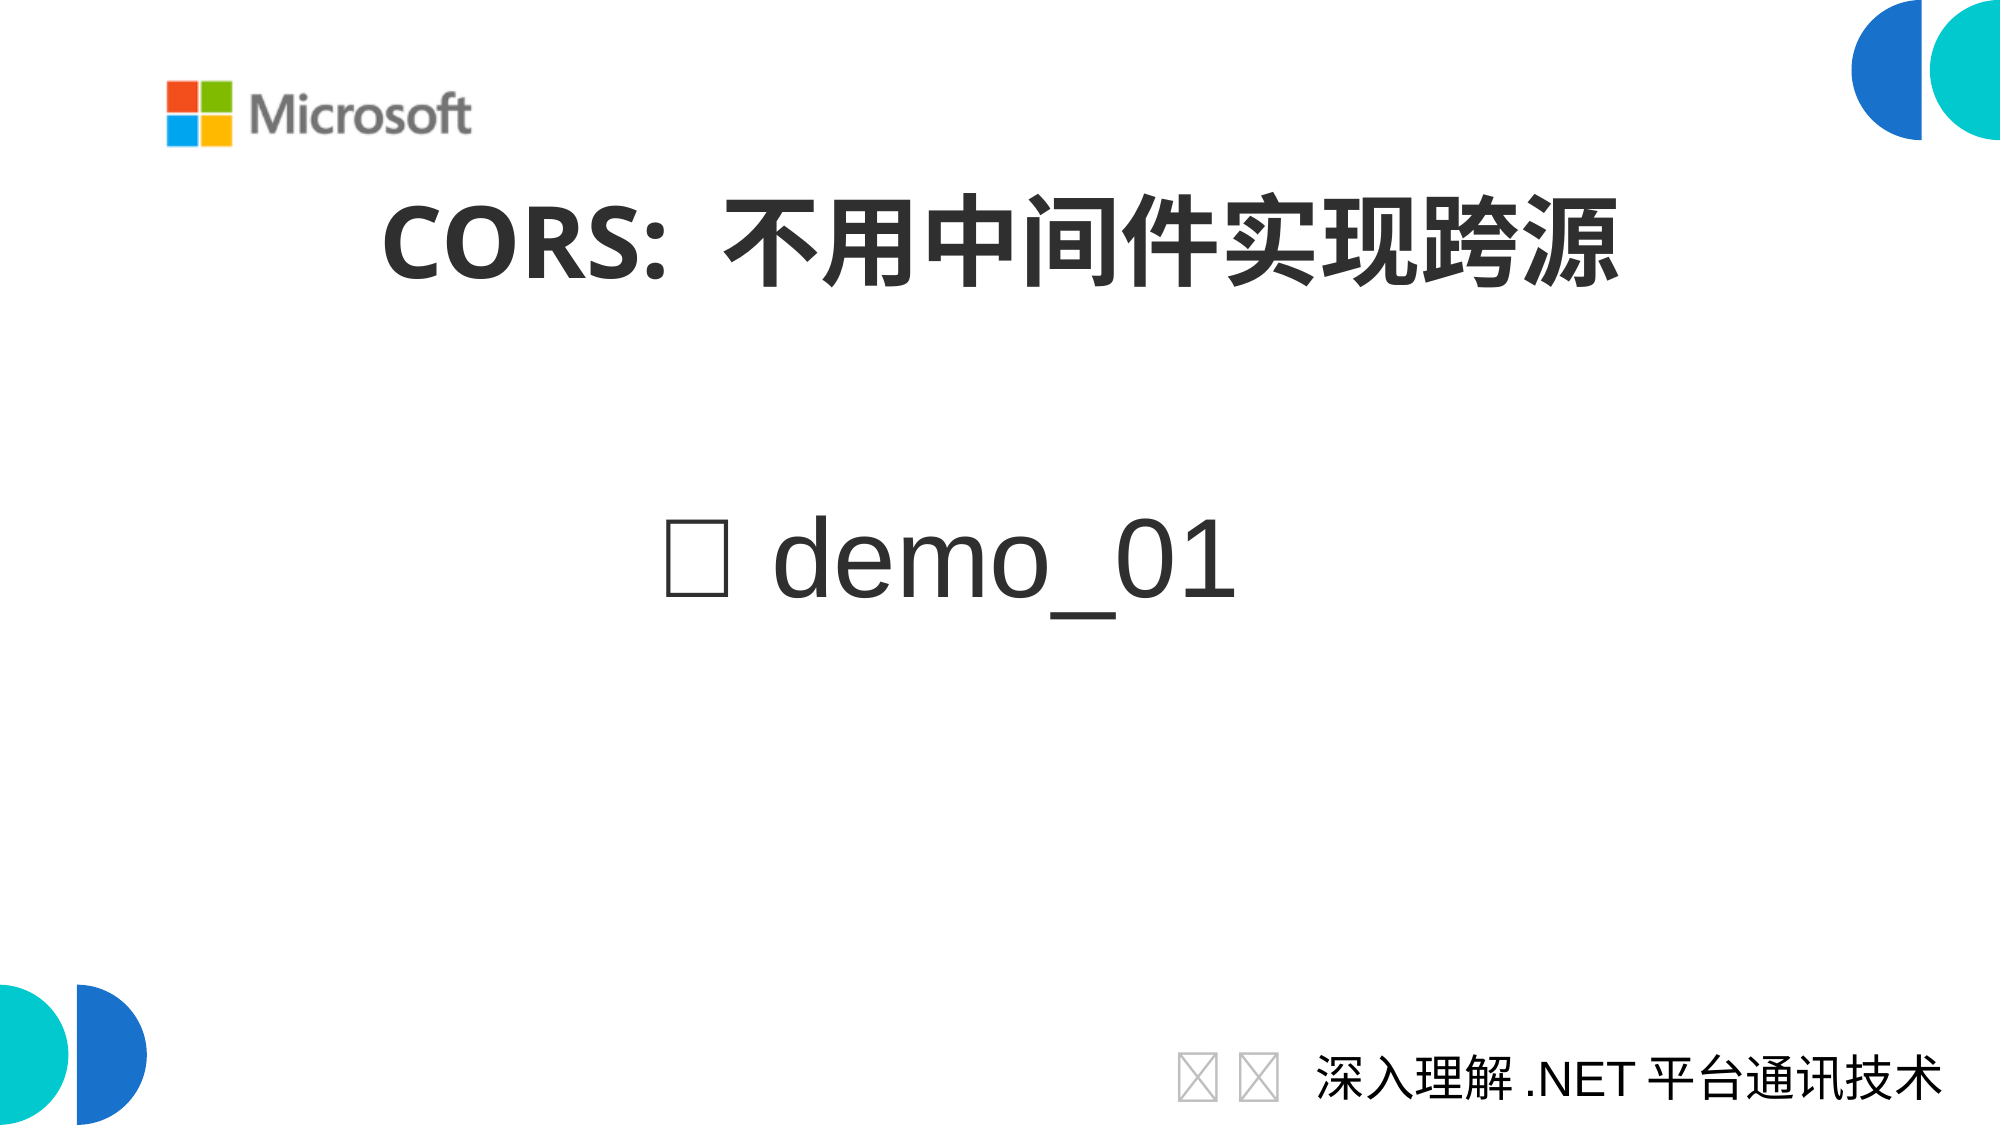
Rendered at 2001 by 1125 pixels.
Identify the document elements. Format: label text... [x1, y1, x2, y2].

text_box 🚀 demo_01 [640, 477, 1340, 690]
title CORS: 不用中间件实现跨源 [138, 145, 1862, 332]
subtitle 🚀 🚀 深入理解.NET平台通讯技术 [1173, 1046, 1952, 1107]
picture [85, 41, 552, 189]
